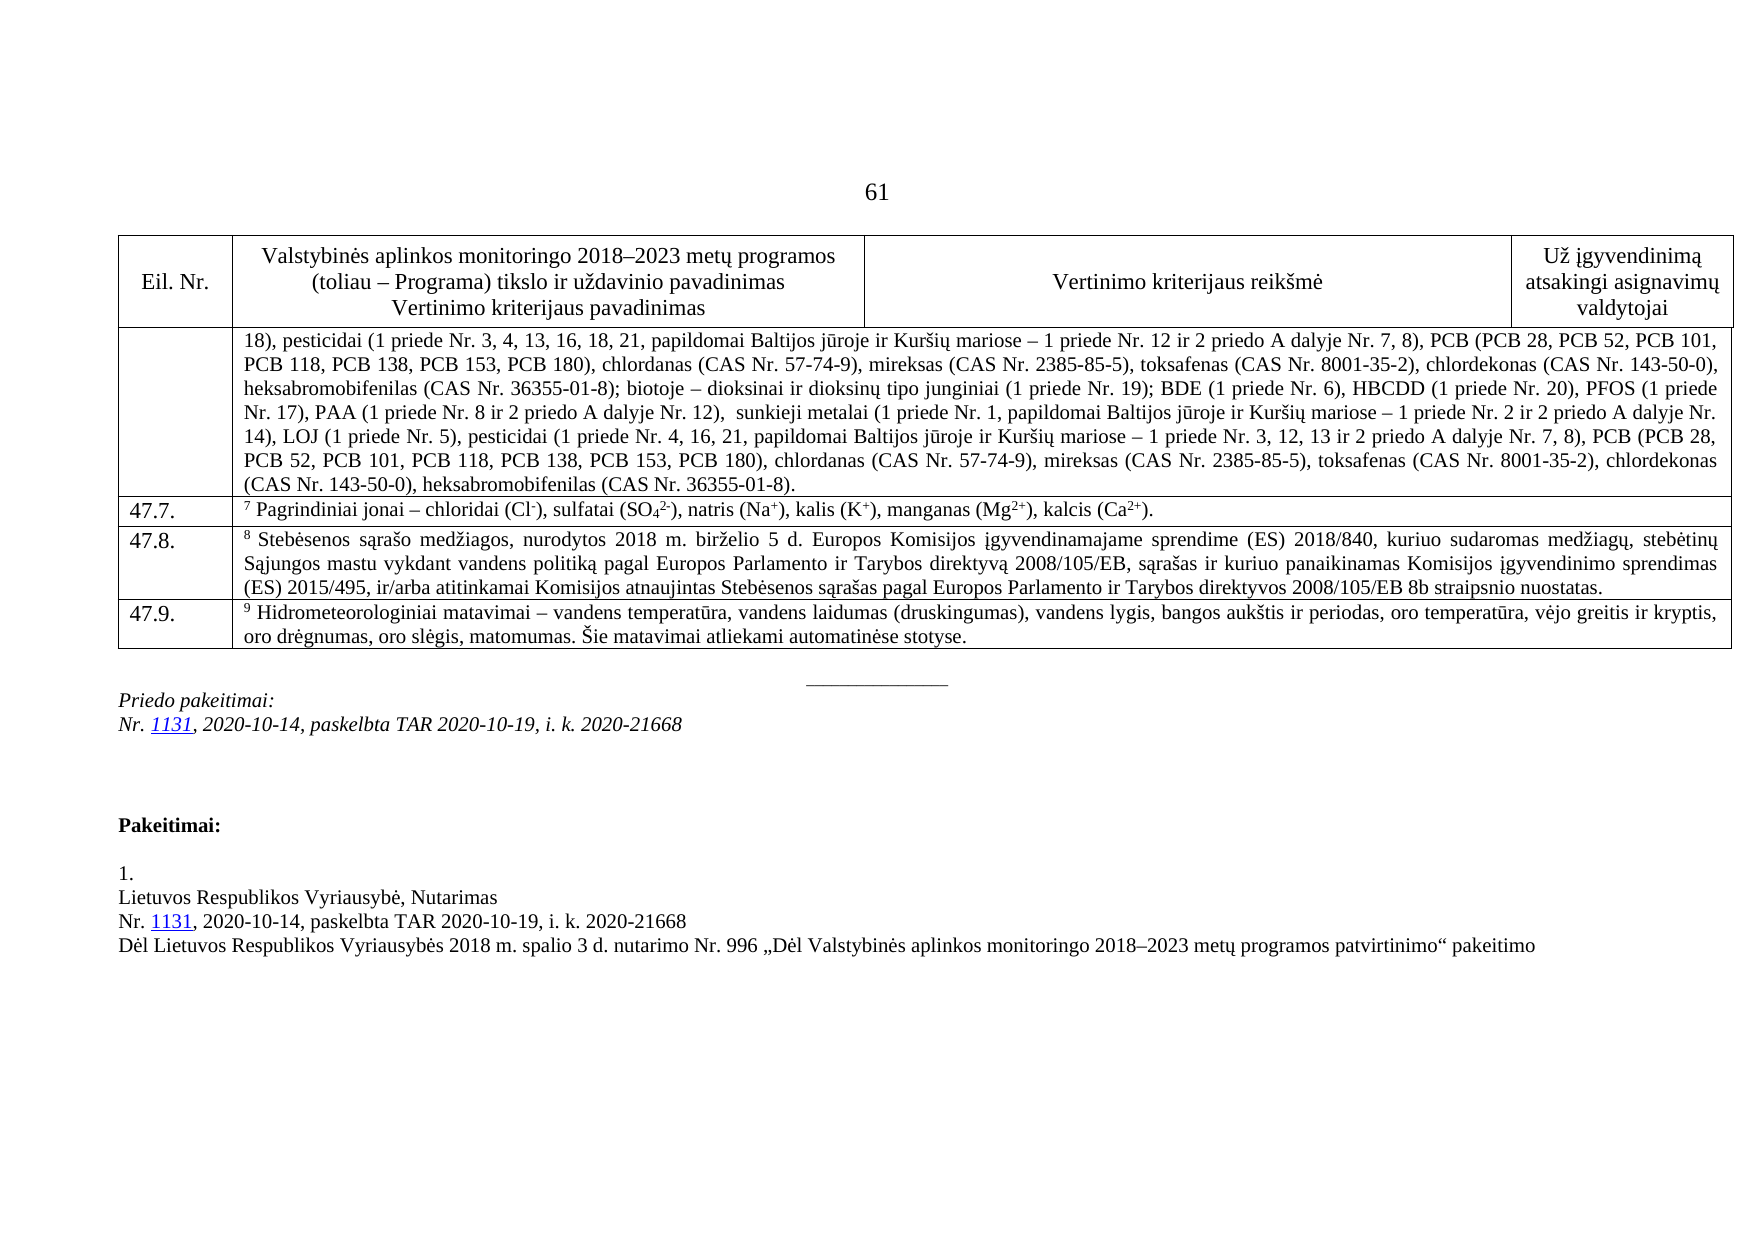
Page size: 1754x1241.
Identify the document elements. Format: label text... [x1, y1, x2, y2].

text Pakeitimai: [118, 813, 1636, 837]
table_header Vertinimo kriterijaus reikšmė [865, 236, 1511, 327]
text _________________ [118, 668, 1636, 688]
text Lietuvos Respublikos Vyriausybė, Nutarimas [118, 885, 1636, 909]
text Priedo pakeitimai: [118, 688, 1636, 712]
text Nr. 1131, 2020-10-14, paskelbta TAR 2020-10-19, i. k. 2020-21668 [118, 712, 1636, 736]
table_header Eil. Nr. [119, 236, 232, 327]
table_header Už įgyvendinimą atsakingi asignavimų valdytojai [1512, 236, 1733, 327]
table_cell 18), pesticidai (1 priede Nr. 3, 4, 13, 16, 18, 21, papildomai Baltijos jūroje ir Kuršių mariose – 1 priede Nr. 12 ir 2 priedo A dalyje Nr. 7, 8), PCB (PCB 28, PCB 52, PCB 101, PCB 118, PCB 138, PCB 153, PCB 180), chlordanas (CAS Nr. 57-74-9), mireksas (CAS Nr. 2385-85-5), toksafenas (CAS Nr. 8001-35-2), chlordekonas (CAS Nr. 143-50-0), heksabromobifenilas (CAS Nr. 36355-01-8); biotoje – dioksinai ir dioksinų tipo junginiai (1 priede Nr. 19); BDE (1 priede Nr. 6), HBCDD (1 priede Nr. 20), PFOS (1 priede Nr. 17), PAA (1 priede Nr. 8 ir 2 priedo A dalyje Nr. 12), sunkieji metalai (1 priede Nr. 1, papildomai Baltijos jūroje ir Kuršių mariose – 1 priede Nr. 2 ir 2 priedo A dalyje Nr. 14), LOJ (1 priede Nr. 5), pesticidai (1 priede Nr. 4, 16, 21, papildomai Baltijos jūroje ir Kuršių mariose – 1 priede Nr. 3, 12, 13 ir 2 priedo A dalyje Nr. 7, 8), PCB (PCB 28, PCB 52, PCB 101, PCB 118, PCB 138, PCB 153, PCB 180), chlordanas (CAS Nr. 57-74-9), mireksas (CAS Nr. 2385-85-5), toksafenas (CAS Nr. 8001-35-2), chlordekonas (CAS Nr. 143-50-0), heksabromobifenilas (CAS Nr. 36355-01-8). [233, 328, 1731, 496]
table_cell 9 Hidrometeorologiniai matavimai – vandens temperatūra, vandens laidumas (druskingumas), vandens lygis, bangos aukštis ir periodas, oro temperatūra, vėjo greitis ir kryptis, oro drėgnumas, oro slėgis, matomumas. Šie matavimai atliekami automatinėse stotyse. [233, 600, 1731, 648]
table_cell 47.7. [119, 497, 232, 526]
table_header Valstybinės aplinkos monitoringo 2018–2023 metų programos (toliau – programa) tikslo ir uždavinio pavadinimas Vertinimo kriterijaus pavadinimas [233, 236, 864, 327]
text Nr. 1131, 2020-10-14, paskelbta TAR 2020-10-19, i. k. 2020-21668 [118, 909, 1636, 933]
table_cell 7 Pagrindiniai jonai – chloridai (Cl-), sulfatai (SO42-), natris (Na+), kalis (K+), manganas (Mg2+), kalcis (Ca2+). [233, 497, 1731, 526]
text Dėl Lietuvos Respublikos Vyriausybės 2018 m. spalio 3 d. nutarimo Nr. 996 „Dėl Valstybinės aplinkos monitoringo 2018–2023 metų programos patvirtinimo“ pakeitimo [118, 933, 1636, 957]
table_cell 47.8. [119, 527, 232, 599]
text 1. [118, 861, 1636, 885]
table_cell [119, 328, 232, 496]
table_cell 47.9. [119, 600, 232, 648]
table_cell 8 Stebėsenos sąrašo medžiagos, nurodytos 2018 m. birželio 5 d. Europos Komisijos įgyvendinamajame sprendime (ES) 2018/840, kuriuo sudaromas medžiagų, stebėtinų Sąjungos mastu vykdant vandens politiką pagal Europos Parlamento ir Tarybos direktyvą 2008/105/EB, sąrašas ir kuriuo panaikinamas Komisijos įgyvendinimo sprendimas (ES) 2015/495, ir/arba atitinkamai Komisijos atnaujintas Stebėsenos sąrašas pagal Europos Parlamento ir Tarybos direktyvos 2008/105/EB 8b straipsnio nuostatas. [233, 527, 1731, 599]
